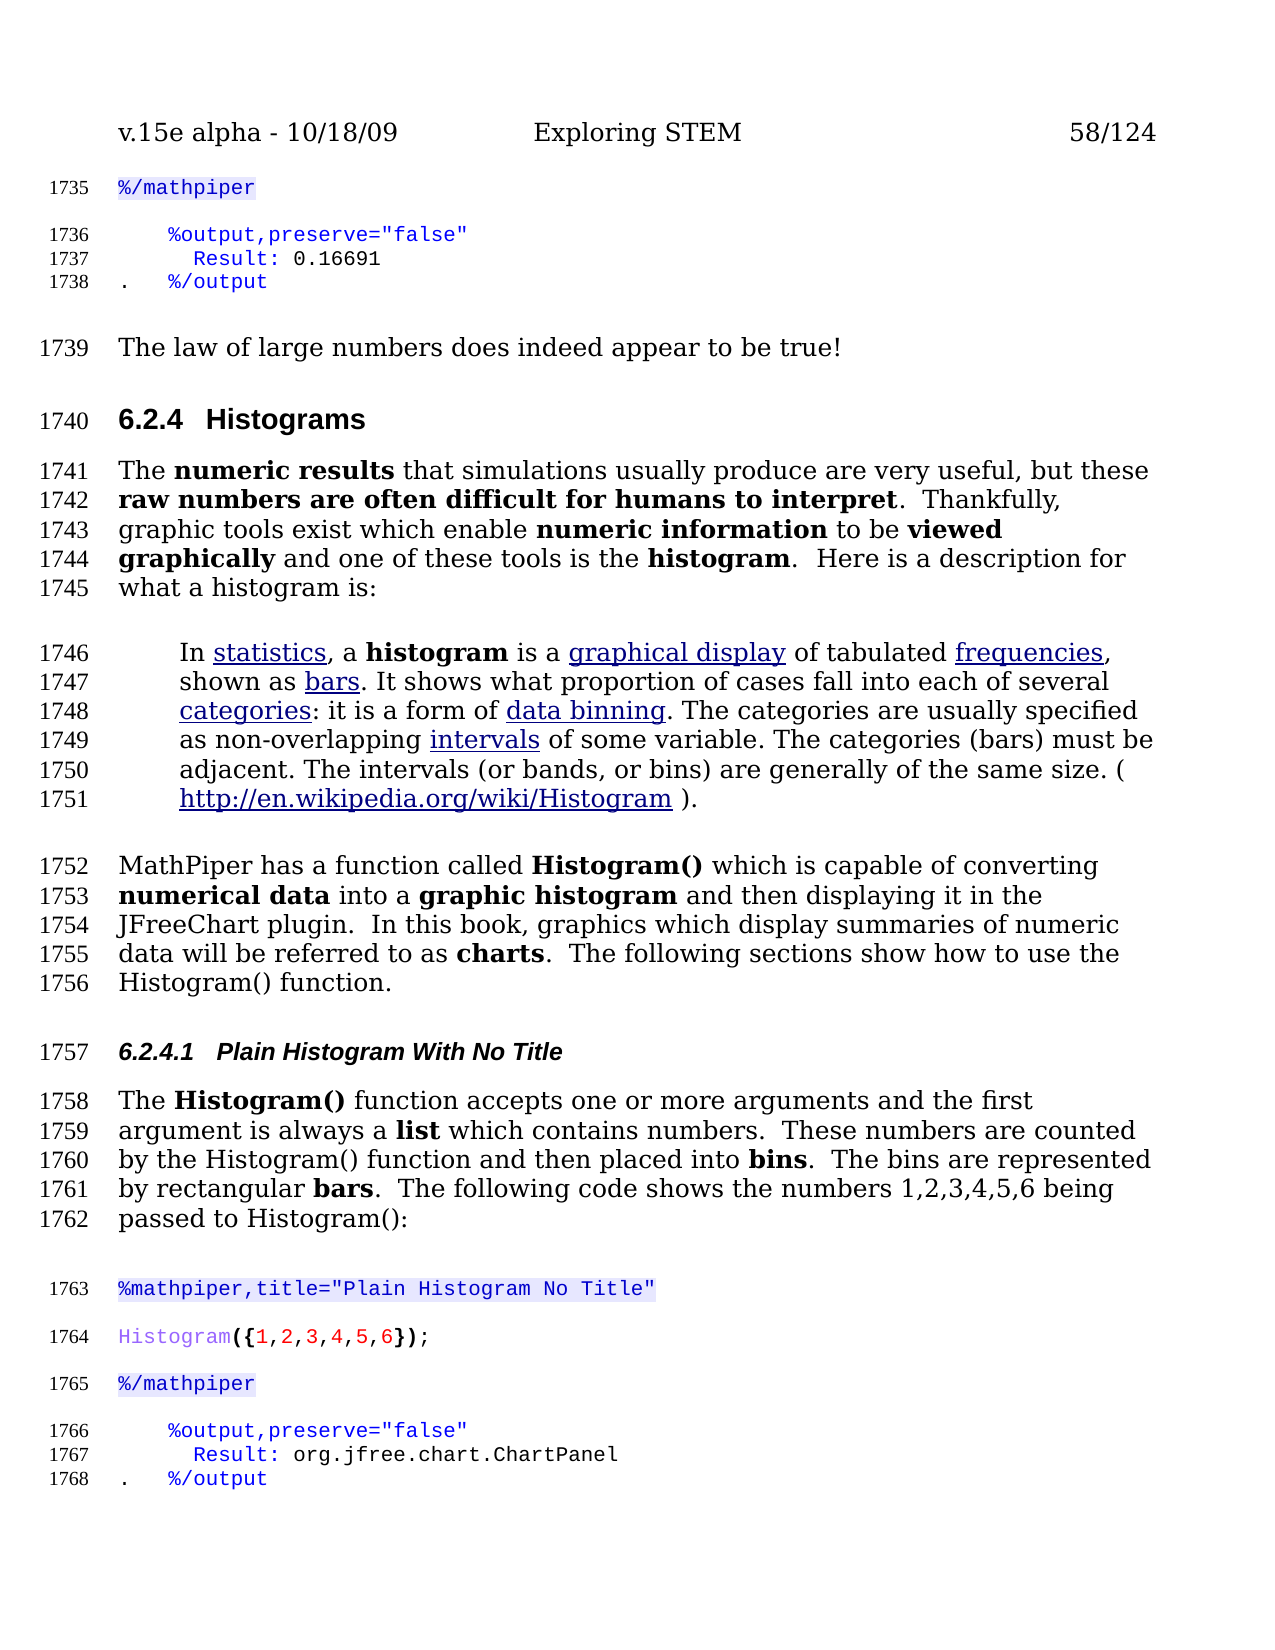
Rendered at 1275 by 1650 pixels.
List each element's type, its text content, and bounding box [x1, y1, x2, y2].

text %/mathpiper [118, 177, 1157, 200]
text In statistics, a histogram is a graphical display of tabulated frequencies, shown as bars. It shows what proportion of cases fall into each of several categories: it is a form of data binning. The categories are usually specified as non-overlapping intervals of some variable. The categories (bars) must be adjacent. The intervals (or bands, or bins) are generally of the same size. ( http://en.wikipedia.org/wiki/Histogram ). [179, 638, 1157, 813]
subtitle Plain Histogram With No Title [118, 1037, 1157, 1065]
text The numeric results that simulations usually produce are very useful, but these raw numbers are often difficult for humans to interpret. Thankfully, graphic tools exist which enable numeric information to be viewed graphically and one of these tools is the histogram. Here is a description for what a histogram is: [118, 456, 1157, 603]
text MathPiper has a function called Histogram() which is capable of converting numerical data into a graphic histogram and then displaying it in the JFreeChart plugin. In this book, graphics which display summaries of numeric data will be referred to as charts. The following sections show how to use the Histogram() function. [118, 851, 1157, 998]
text Histogram({1,2,3,4,5,6}); [118, 1326, 1157, 1349]
text %output,preserve="false" [118, 224, 1157, 248]
text %output,preserve="false" [118, 1420, 1157, 1444]
text . %/output [118, 271, 1157, 295]
text The Histogram() function accepts one or more arguments and the first argument is always a list which contains numbers. These numbers are counted by the Histogram() function and then placed into bins. The bins are represented by rectangular bars. The following code shows the numbers 1,2,3,4,5,6 being passed to Histogram(): [118, 1086, 1157, 1233]
text The law of large numbers does indeed appear to be true! [118, 333, 1157, 363]
text Result: 0.16691 [118, 248, 1157, 271]
subtitle Histograms [118, 402, 1157, 435]
text Result: org.jfree.chart.ChartPanel [118, 1444, 1157, 1467]
text . %/output [118, 1467, 1157, 1491]
text %/mathpiper [118, 1373, 1157, 1397]
text %mathpiper,title="Plain Histogram No Title" [118, 1278, 1157, 1302]
